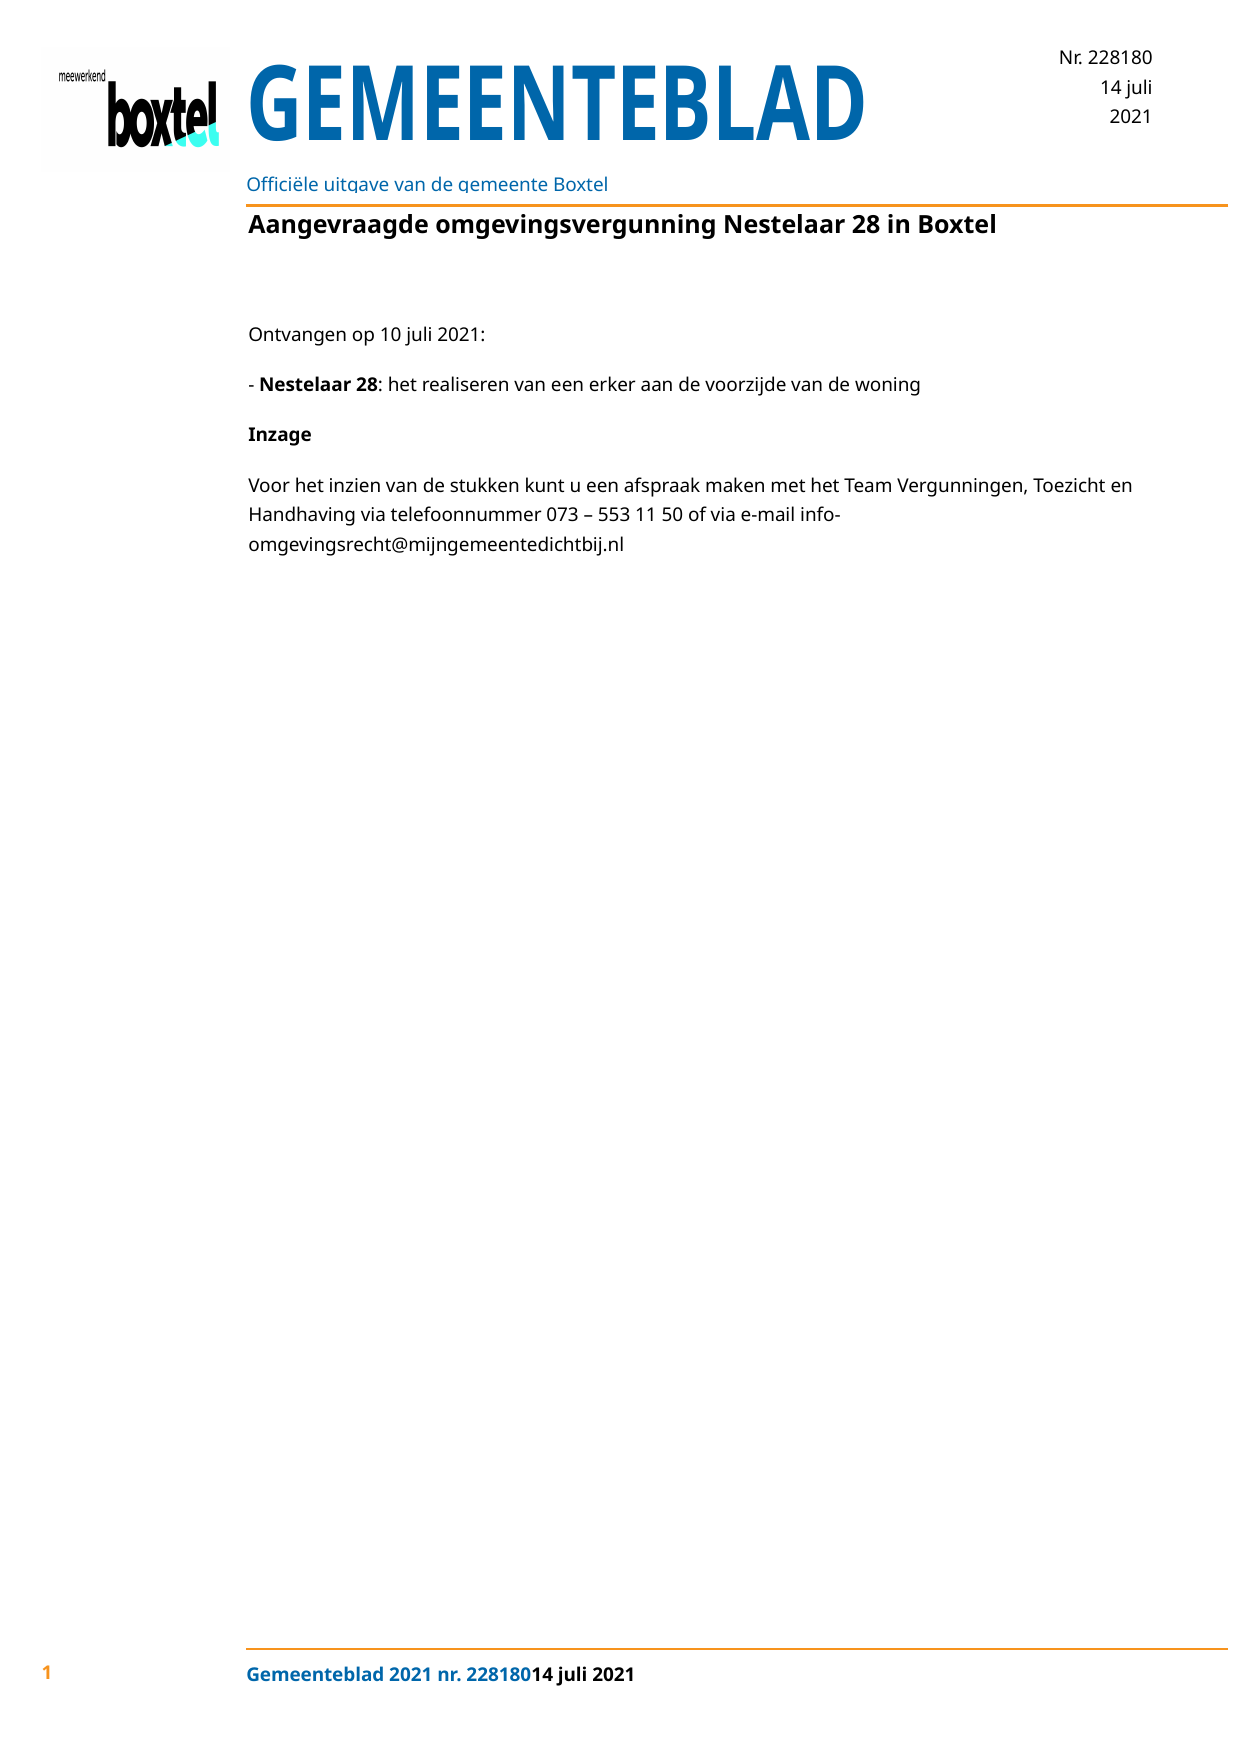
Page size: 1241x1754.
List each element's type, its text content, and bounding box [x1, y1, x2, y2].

text Aangevraagde omgevingsvergunning Nestelaar 28 in Boxtel [248, 207, 1152, 241]
text Voor het inzien van de stukken kunt u een afspraak maken met het Team Vergunningen, Toezicht en Handhaving via telefoonnummer 073 – 553 11 50 of via e-mail info-omgevingsrecht@mijngemeentedichtbij.nl [248, 472, 1152, 557]
picture [41, 47, 231, 172]
text Inzage [248, 422, 1152, 447]
text Ontvangen op 10 juli 2021: [248, 321, 1152, 346]
text - Nestelaar 28: het realiseren van een erker aan de voorzijde van de woning [248, 371, 1152, 397]
